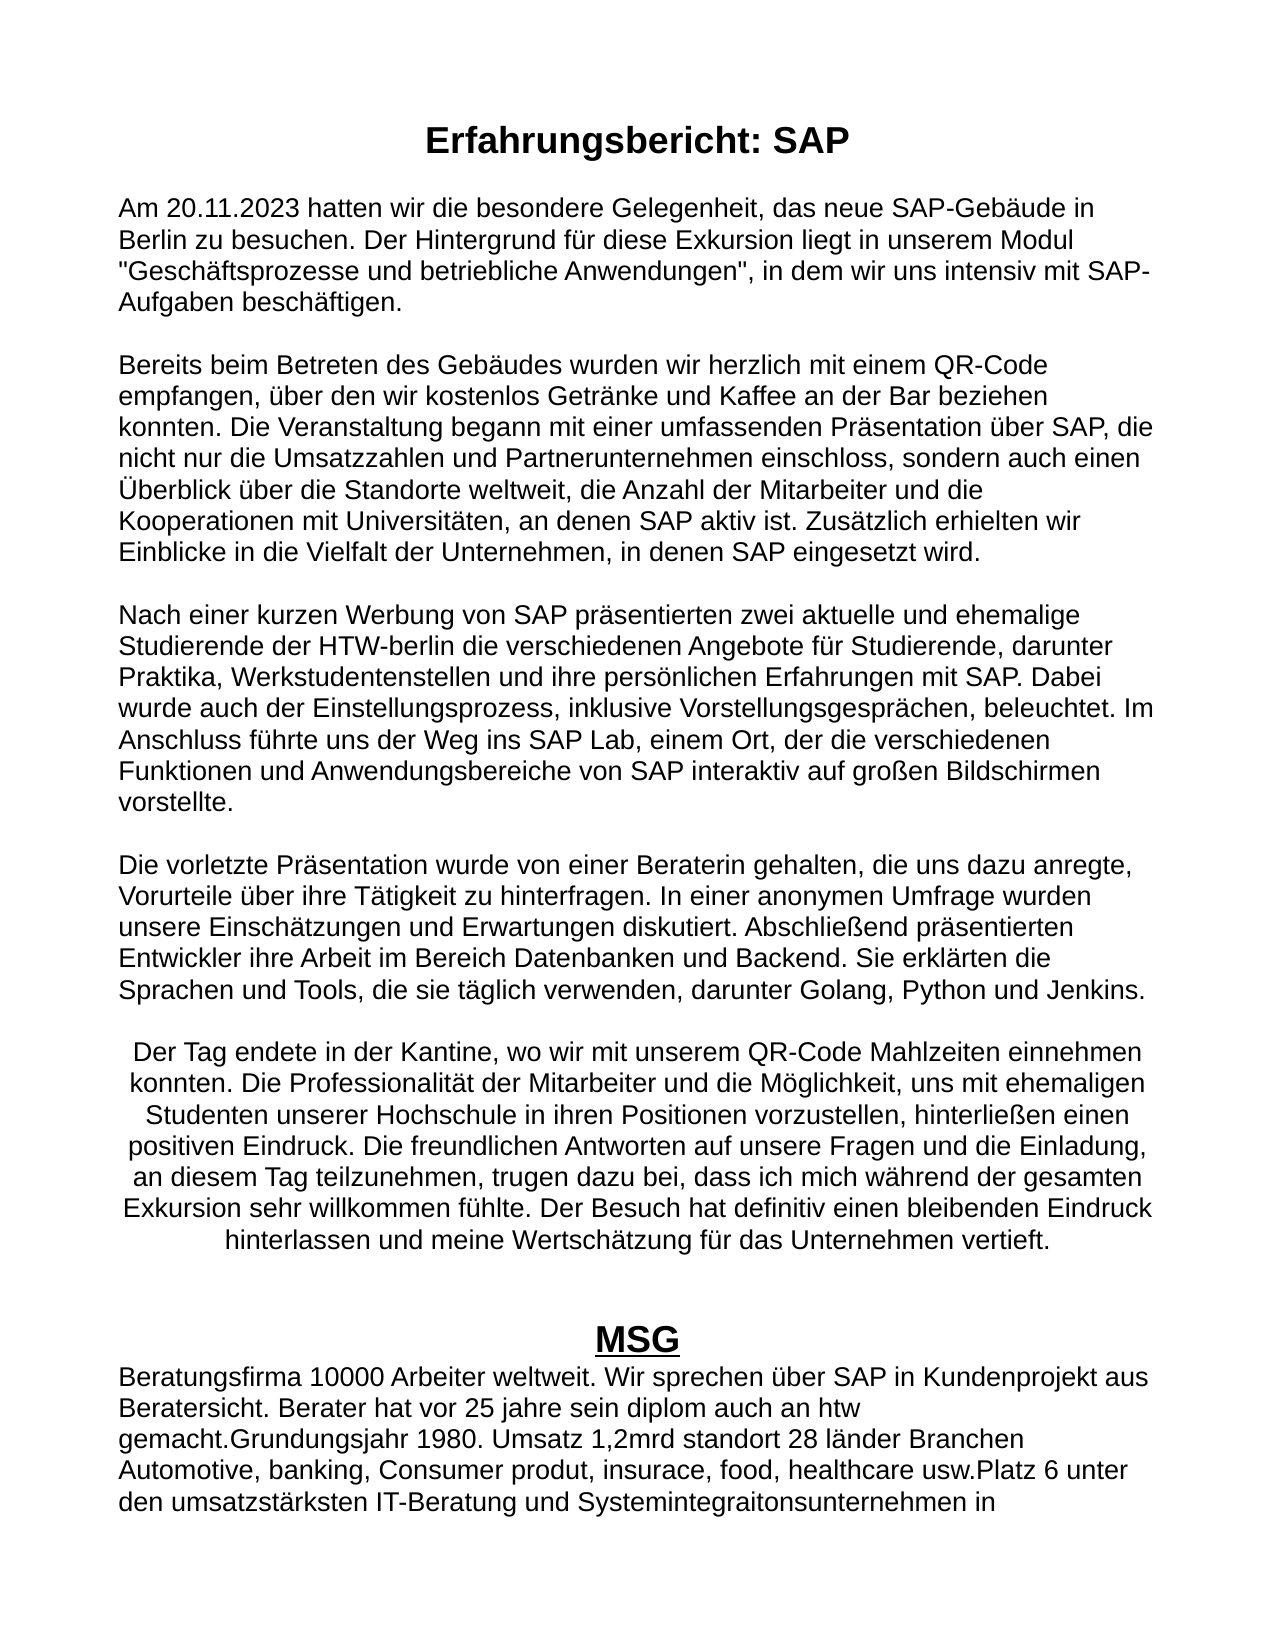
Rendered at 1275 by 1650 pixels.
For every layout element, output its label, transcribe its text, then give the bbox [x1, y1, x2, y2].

text Erfahrungsbericht: SAP [118, 118, 1157, 161]
text Die vorletzte Präsentation wurde von einer Beraterin gehalten, die uns dazu anregte, Vorurteile über ihre Tätigkeit zu hinterfragen. In einer anonymen Umfrage wurden unsere Einschätzungen und Erwartungen diskutiert. Abschließend präsentierten Entwickler ihre Arbeit im Bereich Datenbanken und Backend. Sie erklärten die Sprachen und Tools, die sie täglich verwenden, darunter Golang, Python und Jenkins. [118, 849, 1157, 1005]
text Beratungsfirma 10000 Arbeiter weltweit. Wir sprechen über SAP in Kundenprojekt aus Beratersicht. Berater hat vor 25 jahre sein diplom auch an htw gemacht.Grundungsjahr 1980. Umsatz 1,2mrd standort 28 länder Branchen Automotive, banking, Consumer produt, insurace, food, healthcare usw.Platz 6 unter den umsatzstärksten IT-Beratung und Systemintegraitonsunternehmen in [118, 1361, 1157, 1517]
text Nach einer kurzen Werbung von SAP präsentierten zwei aktuelle und ehemalige Studierende der HTW-berlin die verschiedenen Angebote für Studierende, darunter Praktika, Werkstudentenstellen und ihre persönlichen Erfahrungen mit SAP. Dabei wurde auch der Einstellungsprozess, inklusive Vorstellungsgesprächen, beleuchtet. Im Anschluss führte uns der Weg ins SAP Lab, einem Ort, der die verschiedenen Funktionen und Anwendungsbereiche von SAP interaktiv auf großen Bildschirmen vorstellte. [118, 599, 1157, 817]
text Der Tag endete in der Kantine, wo wir mit unserem QR-Code Mahlzeiten einnehmen konnten. Die Professionalität der Mitarbeiter und die Möglichkeit, uns mit ehemaligen Studenten unserer Hochschule in ihren Positionen vorzustellen, hinterließen einen positiven Eindruck. Die freundlichen Antworten auf unsere Fragen und die Einladung, an diesem Tag teilzunehmen, trugen dazu bei, dass ich mich während der gesamten Exkursion sehr willkommen fühlte. Der Besuch hat definitiv einen bleibenden Eindruck hinterlassen und meine Wertschätzung für das Unternehmen vertieft. [118, 1036, 1157, 1317]
text Bereits beim Betreten des Gebäudes wurden wir herzlich mit einem QR-Code empfangen, über den wir kostenlos Getränke und Kaffee an der Bar beziehen konnten. Die Veranstaltung begann mit einer umfassenden Präsentation über SAP, die nicht nur die Umsatzzahlen und Partnerunternehmen einschloss, sondern auch einen Überblick über die Standorte weltweit, die Anzahl der Mitarbeiter und die Kooperationen mit Universitäten, an denen SAP aktiv ist. Zusätzlich erhielten wir Einblicke in die Vielfalt der Unternehmen, in denen SAP eingesetzt wird. [118, 349, 1157, 567]
text MSG [118, 1317, 1157, 1361]
text Am 20.11.2023 hatten wir die besondere Gelegenheit, das neue SAP-Gebäude in Berlin zu besuchen. Der Hintergrund für diese Exkursion liegt in unserem Modul "Geschäftsprozesse und betriebliche Anwendungen", in dem wir uns intensiv mit SAP-Aufgaben beschäftigen. [118, 192, 1157, 317]
